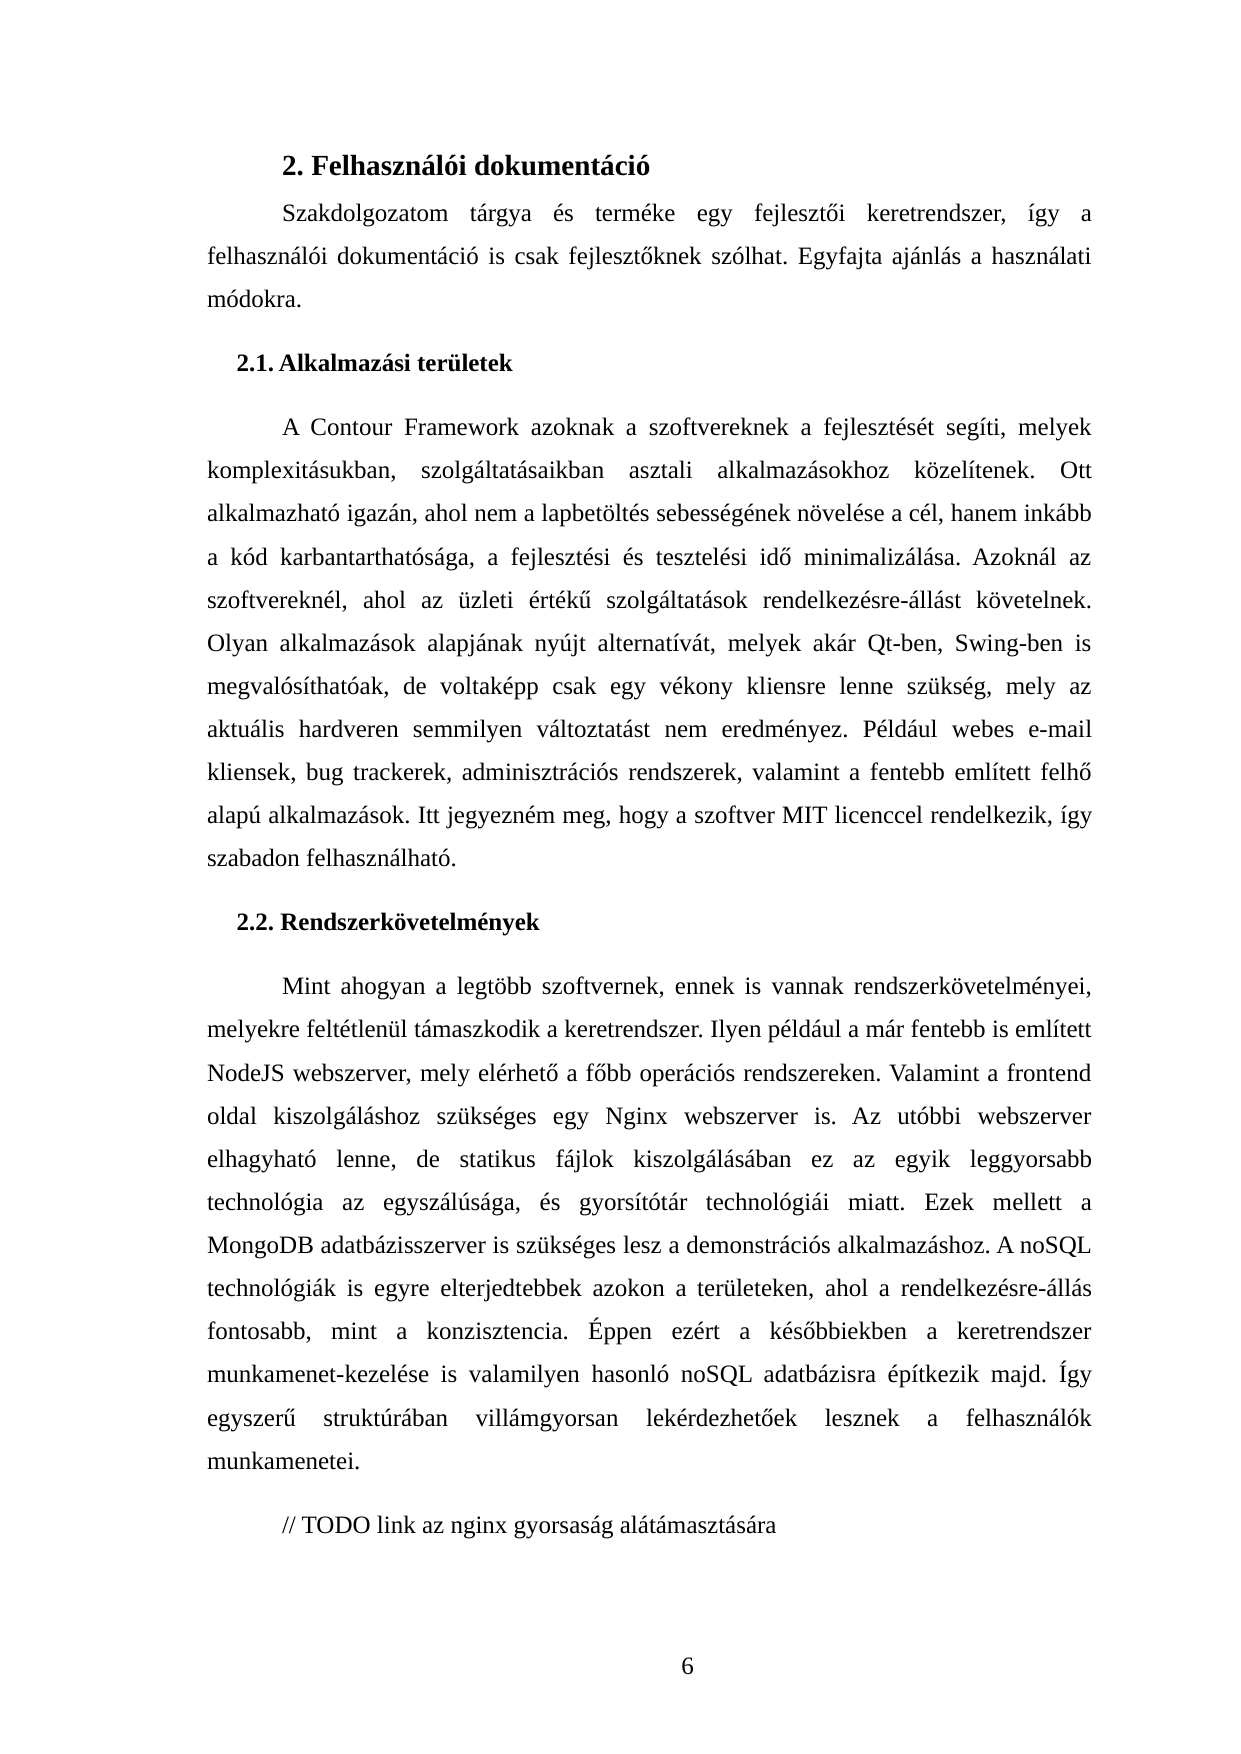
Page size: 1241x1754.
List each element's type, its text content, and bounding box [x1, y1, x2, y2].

subtitle 2. Felhasználói dokumentáció [207, 148, 1092, 181]
subtitle 2.2. Rendszerkövetelmények [207, 907, 1092, 936]
text Szakdolgozatom tárgya és terméke egy fejlesztői keretrendszer, így a felhasználói dokumentáció is csak fejlesztőknek szólhat. Egyfajta ajánlás a használati módokra. [207, 198, 1092, 313]
text A Contour Framework azoknak a szoftvereknek a fejlesztését segíti, melyek komplexitásukban, szolgáltatásaikban asztali alkalmazásokhoz közelítenek. Ott alkalmazható igazán, ahol nem a lapbetöltés sebességének növelése a cél, hanem inkább a kód karbantarthatósága, a fejlesztési és tesztelési idő minimalizálása. Azoknál az szoftvereknél, ahol az üzleti értékű szolgáltatások rendelkezésre-állást követelnek. Olyan alkalmazások alapjának nyújt alternatívát, melyek akár Qt-ben, Swing-ben is megvalósíthatóak, de voltaképp csak egy vékony kliensre lenne szükség, mely az aktuális hardveren semmilyen változtatást nem eredményez. Például webes e-mail kliensek, bug trackerek, adminisztrációs rendszerek, valamint a fentebb említett felhő alapú alkalmazások. Itt jegyezném meg, hogy a szoftver MIT licenccel rendelkezik, így szabadon felhasználható. [207, 412, 1092, 872]
text // TODO link az nginx gyorsaság alátámasztására [207, 1510, 1092, 1538]
text Mint ahogyan a legtöbb szoftvernek, ennek is vannak rendszerkövetelményei, melyekre feltétlenül támaszkodik a keretrendszer. Ilyen például a már fentebb is említett NodeJS webszerver, mely elérhető a főbb operációs rendszereken. Valamint a frontend oldal kiszolgáláshoz szükséges egy Nginx webszerver is. Az utóbbi webszerver elhagyható lenne, de statikus fájlok kiszolgálásában ez az egyik leggyorsabb technológia az egyszálúsága, és gyorsítótár technológiái miatt. Ezek mellett a MongoDB adatbázisszerver is szükséges lesz a demonstrációs alkalmazáshoz. A noSQL technológiák is egyre elterjedtebbek azokon a területeken, ahol a rendelkezésre-állás fontosabb, mint a konzisztencia. Éppen ezért a későbbiekben a keretrendszer munkamenet-kezelése is valamilyen hasonló noSQL adatbázisra építkezik majd. Így egyszerű struktúrában villámgyorsan lekérdezhetőek lesznek a felhasználók munkamenetei. [207, 971, 1092, 1474]
subtitle 2.1. Alkalmazási területek [207, 348, 1092, 377]
